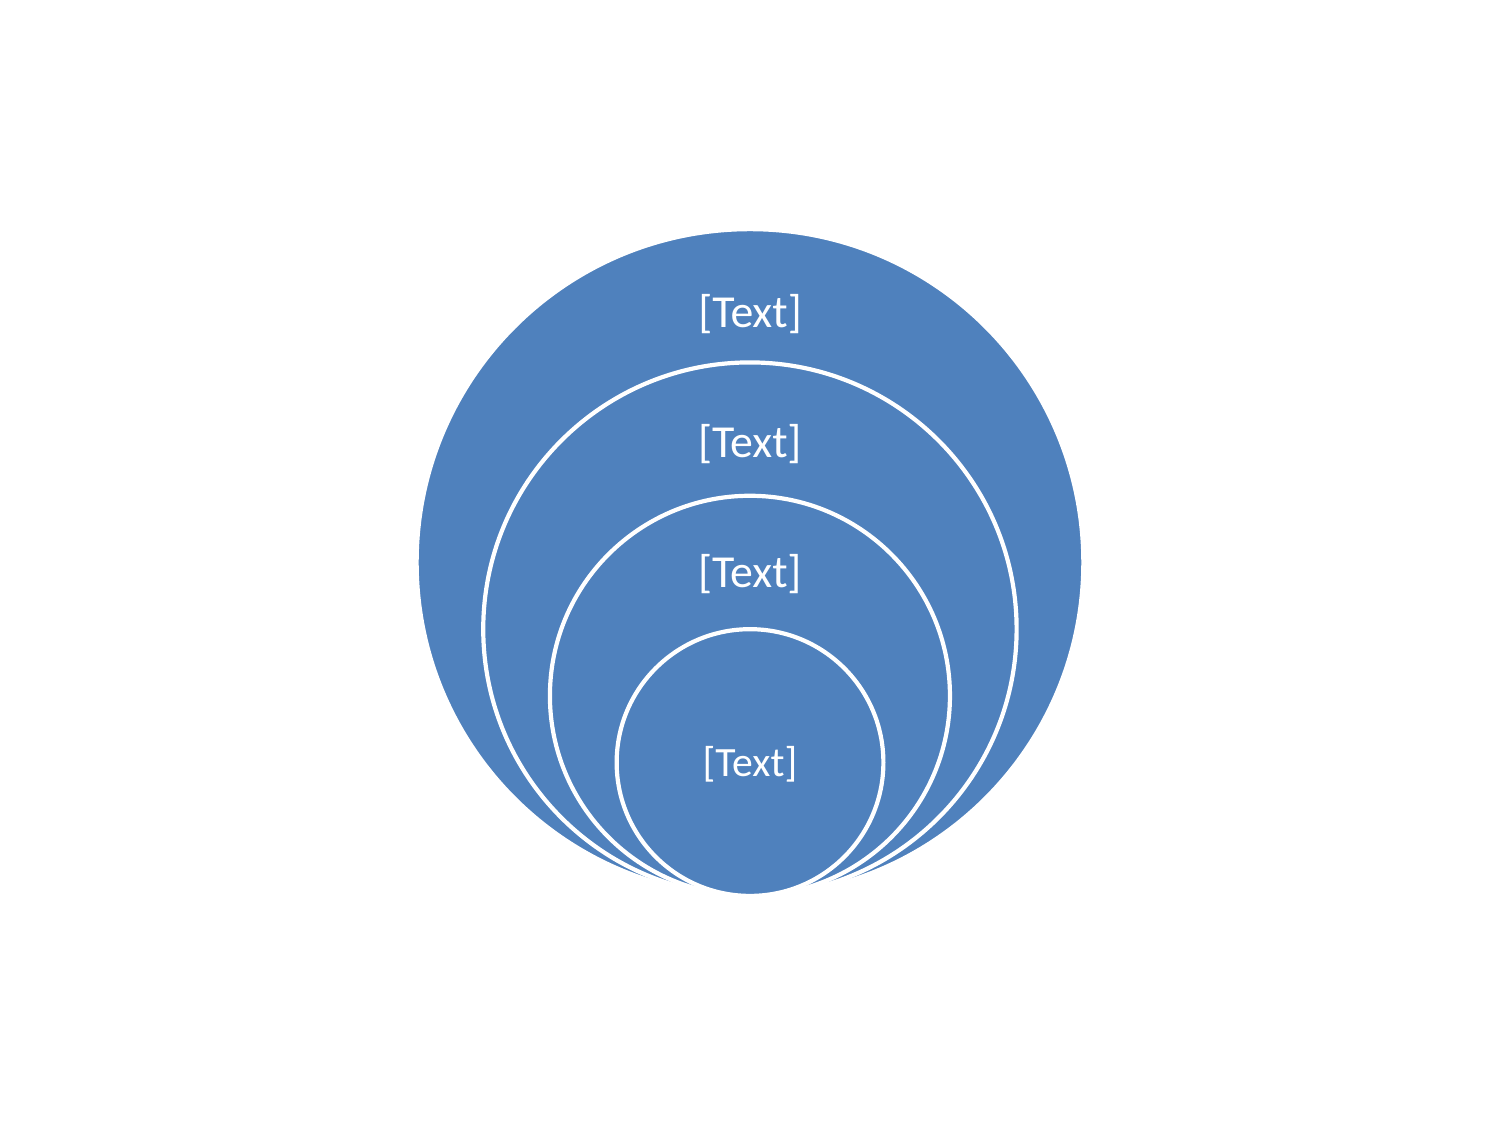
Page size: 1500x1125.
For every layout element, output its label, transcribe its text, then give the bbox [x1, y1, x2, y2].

text_box [Text] [549, 495, 950, 894]
text_box [Text] [483, 362, 1017, 894]
text_box [Text] [416, 229, 1084, 893]
text_box [Text] [616, 629, 884, 896]
